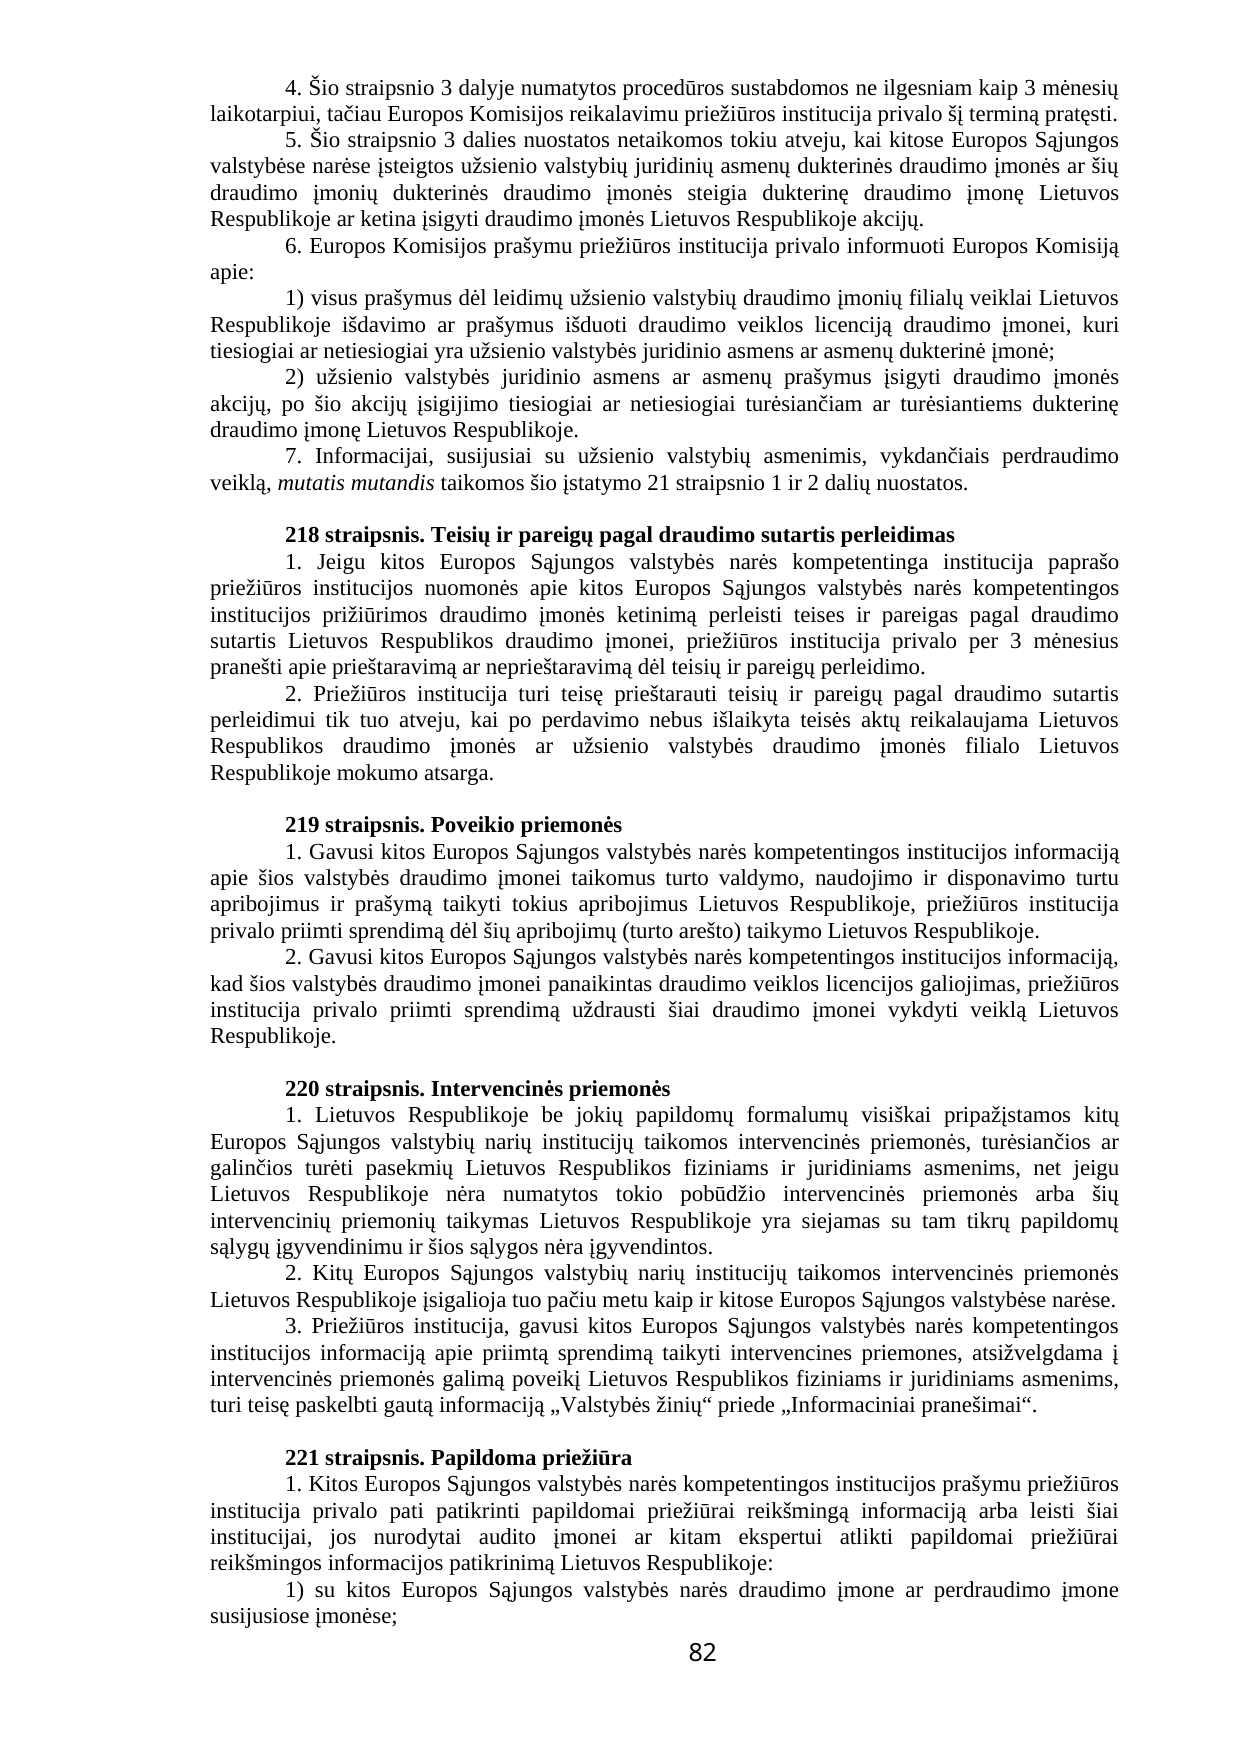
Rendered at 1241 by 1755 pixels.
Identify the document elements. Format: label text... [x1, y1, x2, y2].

text 1. Kitos Europos Sąjungos valstybės narės kompetentingos institucijos prašymu priežiūros institucija privalo pati patikrinti papildomai priežiūrai reikšmingą informaciją arba leisti šiai institucijai, jos nurodytai audito įmonei ar kitam ekspertui atlikti papildomai priežiūrai reikšmingos informacijos patikrinimą Lietuvos Respublikoje: [210, 1470, 1120, 1576]
subtitle 1. Gavusi kitos Europos Sąjungos valstybės narės kompetentingos institucijos informaciją apie šios valstybės draudimo įmonei taikomus turto valdymo, naudojimo ir disponavimo turtu apribojimus ir prašymą taikyti tokius apribojimus Lietuvos Respublikoje, priežiūros institucija privalo priimti sprendimą dėl šių apribojimų (turto arešto) taikymo Lietuvos Respublikoje. [210, 838, 1120, 943]
text 5. Šio straipsnio 3 dalies nuostatos netaikomos tokiu atveju, kai kitose Europos Sąjungos valstybėse narėse įsteigtos užsienio valstybių juridinių asmenų dukterinės draudimo įmonės ar šių draudimo įmonių dukterinės draudimo įmonės steigia dukterinę draudimo įmonę Lietuvos Respublikoje ar ketina įsigyti draudimo įmonės Lietuvos Respublikoje akcijų. [210, 126, 1120, 232]
text 7. Informacijai, susijusiai su užsienio valstybių asmenimis, vykdančiais perdraudimo veiklą, mutatis mutandis taikomos šio įstatymo 21 straipsnio 1 ir 2 dalių nuostatos. [210, 442, 1120, 495]
subtitle 2. Gavusi kitos Europos Sąjungos valstybės narės kompetentingos institucijos informaciją, kad šios valstybės draudimo įmonei panaikintas draudimo veiklos licencijos galiojimas, priežiūros institucija privalo priimti sprendimą uždrausti šiai draudimo įmonei vykdyti veiklą Lietuvos Respublikoje. [210, 943, 1120, 1049]
text 1) su kitos Europos Sąjungos valstybės narės draudimo įmone ar perdraudimo įmone susijusiose įmonėse; [210, 1576, 1120, 1628]
text 4. Šio straipsnio 3 dalyje numatytos procedūros sustabdomos ne ilgesniam kaip 3 mėnesių laikotarpiui, tačiau Europos Komisijos reikalavimu priežiūros institucija privalo šį terminą pratęsti. [210, 73, 1120, 126]
text 218 straipsnis. Teisių ir pareigų pagal draudimo sutartis perleidimas [210, 522, 1120, 548]
text 2) užsienio valstybės juridinio asmens ar asmenų prašymus įsigyti draudimo įmonės akcijų, po šio akcijų įsigijimo tiesiogiai ar netiesiogiai turėsiančiam ar turėsiantiems dukterinę draudimo įmonę Lietuvos Respublikoje. [210, 363, 1120, 442]
text 1) visus prašymus dėl leidimų užsienio valstybių draudimo įmonių filialų veiklai Lietuvos Respublikoje išdavimo ar prašymus išduoti draudimo veiklos licenciją draudimo įmonei, kuri tiesiogiai ar netiesiogiai yra užsienio valstybės juridinio asmens ar asmenų dukterinė įmonė; [210, 284, 1120, 363]
text 1. Lietuvos Respublikoje be jokių papildomų formalumų visiškai pripažįstamos kitų Europos Sąjungos valstybių narių institucijų taikomos intervencinės priemonės, turėsiančios ar galinčios turėti pasekmių Lietuvos Respublikos fiziniams ir juridiniams asmenims, net jeigu Lietuvos Respublikoje nėra numatytos tokio pobūdžio intervencinės priemonės arba šių intervencinių priemonių taikymas Lietuvos Respublikoje yra siejamas su tam tikrų papildomų sąlygų įgyvendinimu ir šios sąlygos nėra įgyvendintos. [210, 1101, 1120, 1259]
text 2. Kitų Europos Sąjungos valstybių narių institucijų taikomos intervencinės priemonės Lietuvos Respublikoje įsigalioja tuo pačiu metu kaip ir kitose Europos Sąjungos valstybėse narėse. [210, 1259, 1120, 1312]
subtitle 219 straipsnis. Poveikio priemonės [210, 811, 1120, 838]
text 220 straipsnis. Intervencinės priemonės [210, 1075, 1120, 1101]
text 2. Priežiūros institucija turi teisę prieštarauti teisių ir pareigų pagal draudimo sutartis perleidimui tik tuo atveju, kai po perdavimo nebus išlaikyta teisės aktų reikalaujama Lietuvos Respublikos draudimo įmonės ar užsienio valstybės draudimo įmonės filialo Lietuvos Respublikoje mokumo atsarga. [210, 680, 1120, 785]
text 221 straipsnis. Papildoma priežiūra [210, 1444, 1120, 1470]
text 3. Priežiūros institucija, gavusi kitos Europos Sąjungos valstybės narės kompetentingos institucijos informaciją apie priimtą sprendimą taikyti intervencines priemones, atsižvelgdama į intervencinės priemonės galimą poveikį Lietuvos Respublikos fiziniams ir juridiniams asmenims, turi teisę paskelbti gautą informaciją „Valstybės žinių“ priede „Informaciniai pranešimai“. [210, 1312, 1120, 1418]
text 1. Jeigu kitos Europos Sąjungos valstybės narės kompetentinga institucija paprašo priežiūros institucijos nuomonės apie kitos Europos Sąjungos valstybės narės kompetentingos institucijos prižiūrimos draudimo įmonės ketinimą perleisti teises ir pareigas pagal draudimo sutartis Lietuvos Respublikos draudimo įmonei, priežiūros institucija privalo per 3 mėnesius pranešti apie prieštaravimą ar neprieštaravimą dėl teisių ir pareigų perleidimo. [210, 548, 1120, 680]
text 6. Europos Komisijos prašymu priežiūros institucija privalo informuoti Europos Komisiją apie: [210, 232, 1120, 284]
